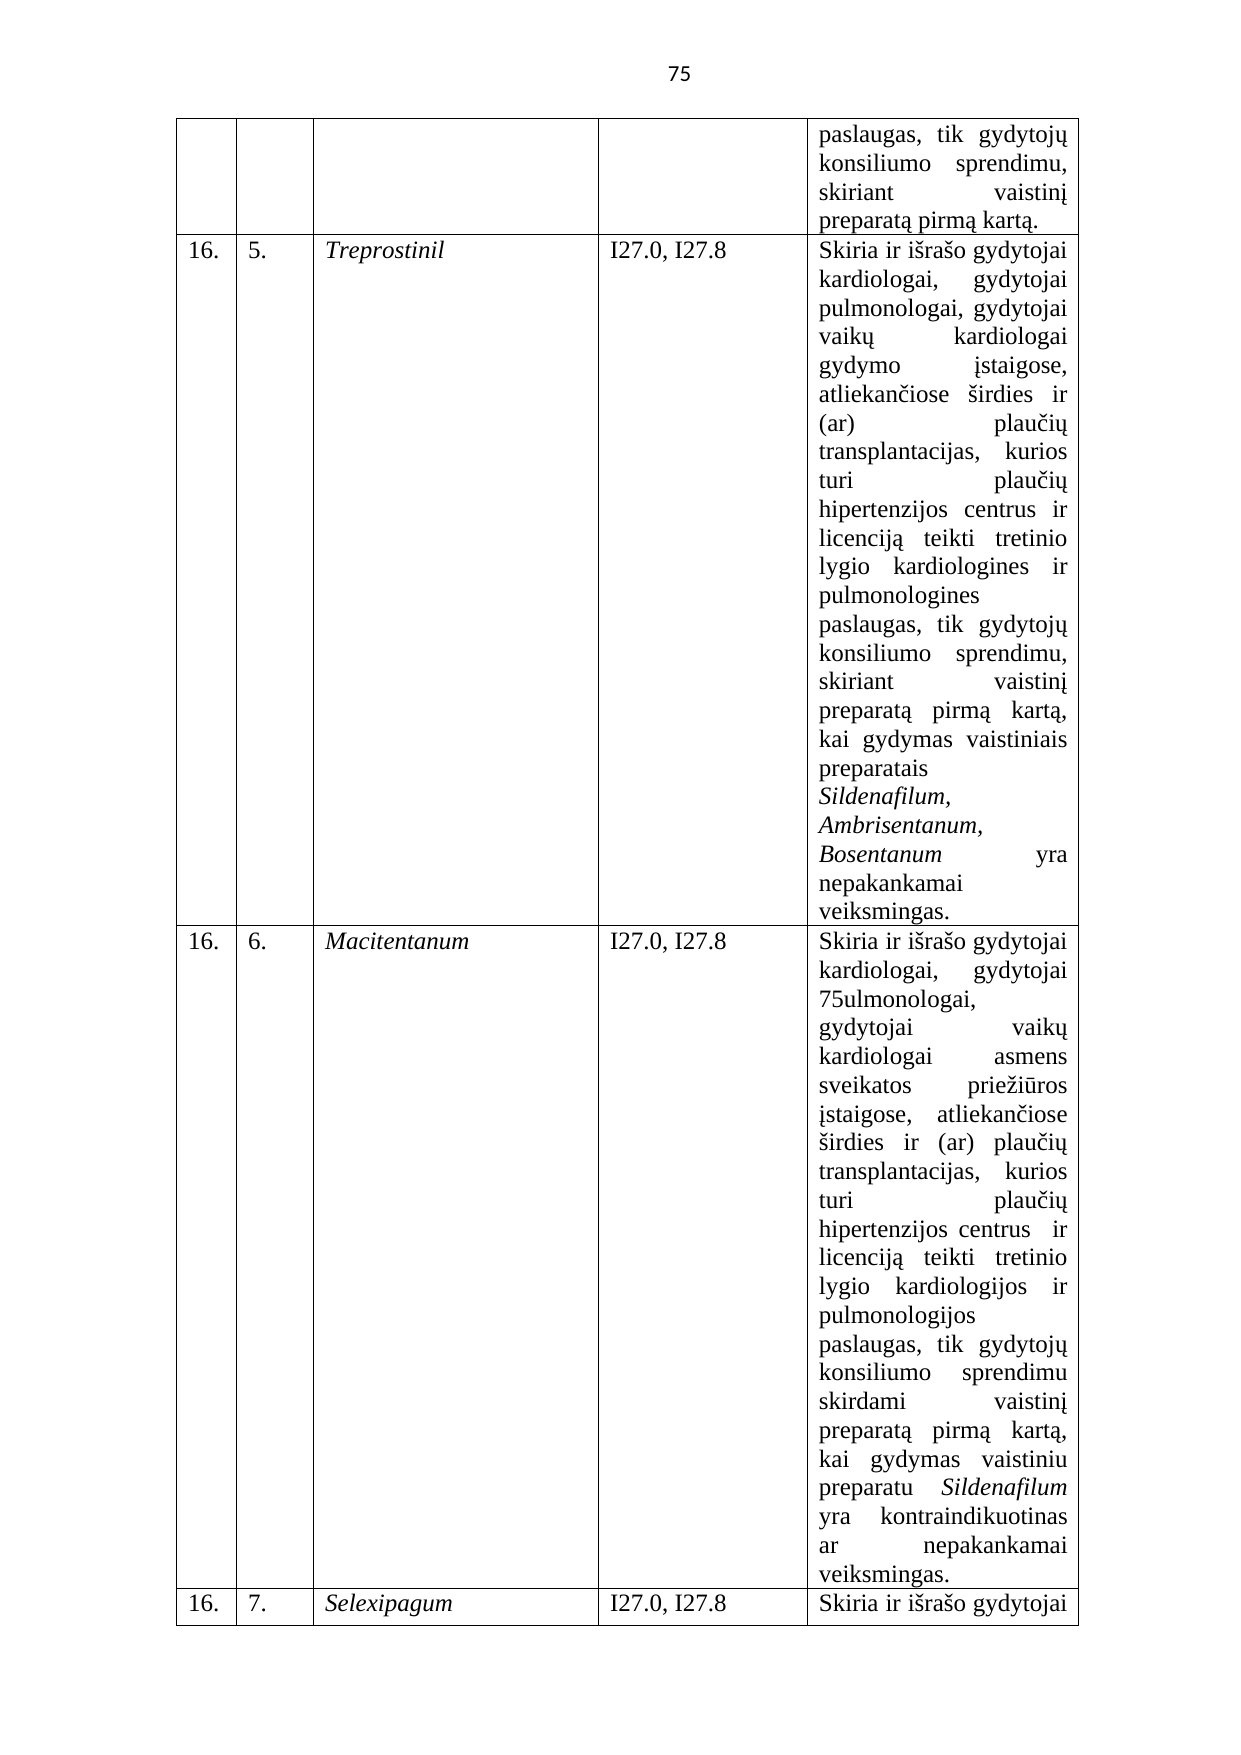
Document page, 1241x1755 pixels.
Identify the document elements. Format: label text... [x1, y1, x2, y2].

table_cell [1088, 118, 1093, 234]
table_cell paslaugas, tik gydytojų konsiliumo sprendimu, skiriant vaistinį preparatą pirmą kartą. [808, 119, 1078, 234]
table_cell Skiria ir išrašo gydytojai kardiologai, gydytojai 1ulmonologai, gydytojai vaikų kardiologai asmens sveikatos priežiūros įstaigose, atliekančiose širdies ir (ar) plaučių transplantacijas, kurios turi plaučių hipertenzijos centrus ir licenciją teikti tretinio lygio kardiologijos ir pulmonologijos paslaugas, tik gydytojų konsiliumo sprendimu skirdami vaistinį preparatą pirmą kartą, kai gydymas vaistiniu preparatu Sildenafilum yra kontraindikuotinas ar nepakankamai veiksmingas. [808, 926, 1078, 1587]
table_cell [1079, 118, 1083, 234]
table_cell [1093, 118, 1099, 234]
table_cell [1079, 925, 1083, 1587]
table_cell [1099, 234, 1103, 925]
table_cell [1084, 118, 1088, 234]
table_cell Skiria ir išrašo gydytojai [808, 1589, 1078, 1625]
table_cell [1088, 234, 1093, 925]
table_cell [1079, 1588, 1083, 1625]
table_cell [1084, 234, 1088, 925]
table_cell Skiria ir išrašo gydytojai kardiologai, gydytojai pulmonologai, gydytojai vaikų kardiologai gydymo įstaigose, atliekančiose širdies ir (ar) plaučių transplantacijas, kurios turi plaučių hipertenzijos centrus ir licenciją teikti tretinio lygio kardiologines ir pulmonologines paslaugas, tik gydytojų konsiliumo sprendimu, skiriant vaistinį preparatą pirmą kartą, kai gydymas vaistiniais preparatais Sildenafilum, Ambrisentanum, Bosentanum yra nepakankamai veiksmingas. [808, 235, 1078, 925]
table_cell [1093, 925, 1099, 1587]
table_cell 6. [237, 926, 313, 1587]
table_cell [1103, 234, 1109, 925]
table_cell [1088, 925, 1093, 1587]
table_cell I27.0, I27.8 [599, 1589, 807, 1625]
table_cell I27.0, I27.8 [599, 235, 807, 925]
table_cell Selexipagum [314, 1589, 598, 1625]
table_cell 16. [177, 926, 236, 1587]
table_cell 16. [177, 235, 236, 925]
table_cell [1079, 234, 1083, 925]
table_cell [1103, 1588, 1109, 1625]
table_cell [1109, 1588, 1123, 1625]
table_cell I27.0, I27.8 [599, 926, 807, 1587]
table_cell [1109, 925, 1123, 1587]
table_cell [1109, 234, 1123, 925]
table_cell [1099, 118, 1103, 234]
table_cell Macitentanum [314, 926, 598, 1587]
table_cell [1084, 1588, 1088, 1625]
table_cell Treprostinil [314, 235, 598, 925]
table_cell [1103, 118, 1109, 234]
table_cell [1093, 1588, 1099, 1625]
table_cell [599, 119, 807, 234]
table_cell [1084, 925, 1088, 1587]
table_cell [177, 119, 236, 234]
table_cell 7. [237, 1589, 313, 1625]
table_cell [1109, 118, 1123, 234]
table_cell 16. [177, 1589, 236, 1625]
table_cell 5. [237, 235, 313, 925]
table_cell [237, 119, 313, 234]
table_cell [314, 119, 598, 234]
table_cell [1099, 1588, 1103, 1625]
table_cell [1099, 925, 1103, 1587]
table_cell [1093, 234, 1099, 925]
table_cell [1088, 1588, 1093, 1625]
table_cell [1103, 925, 1109, 1587]
